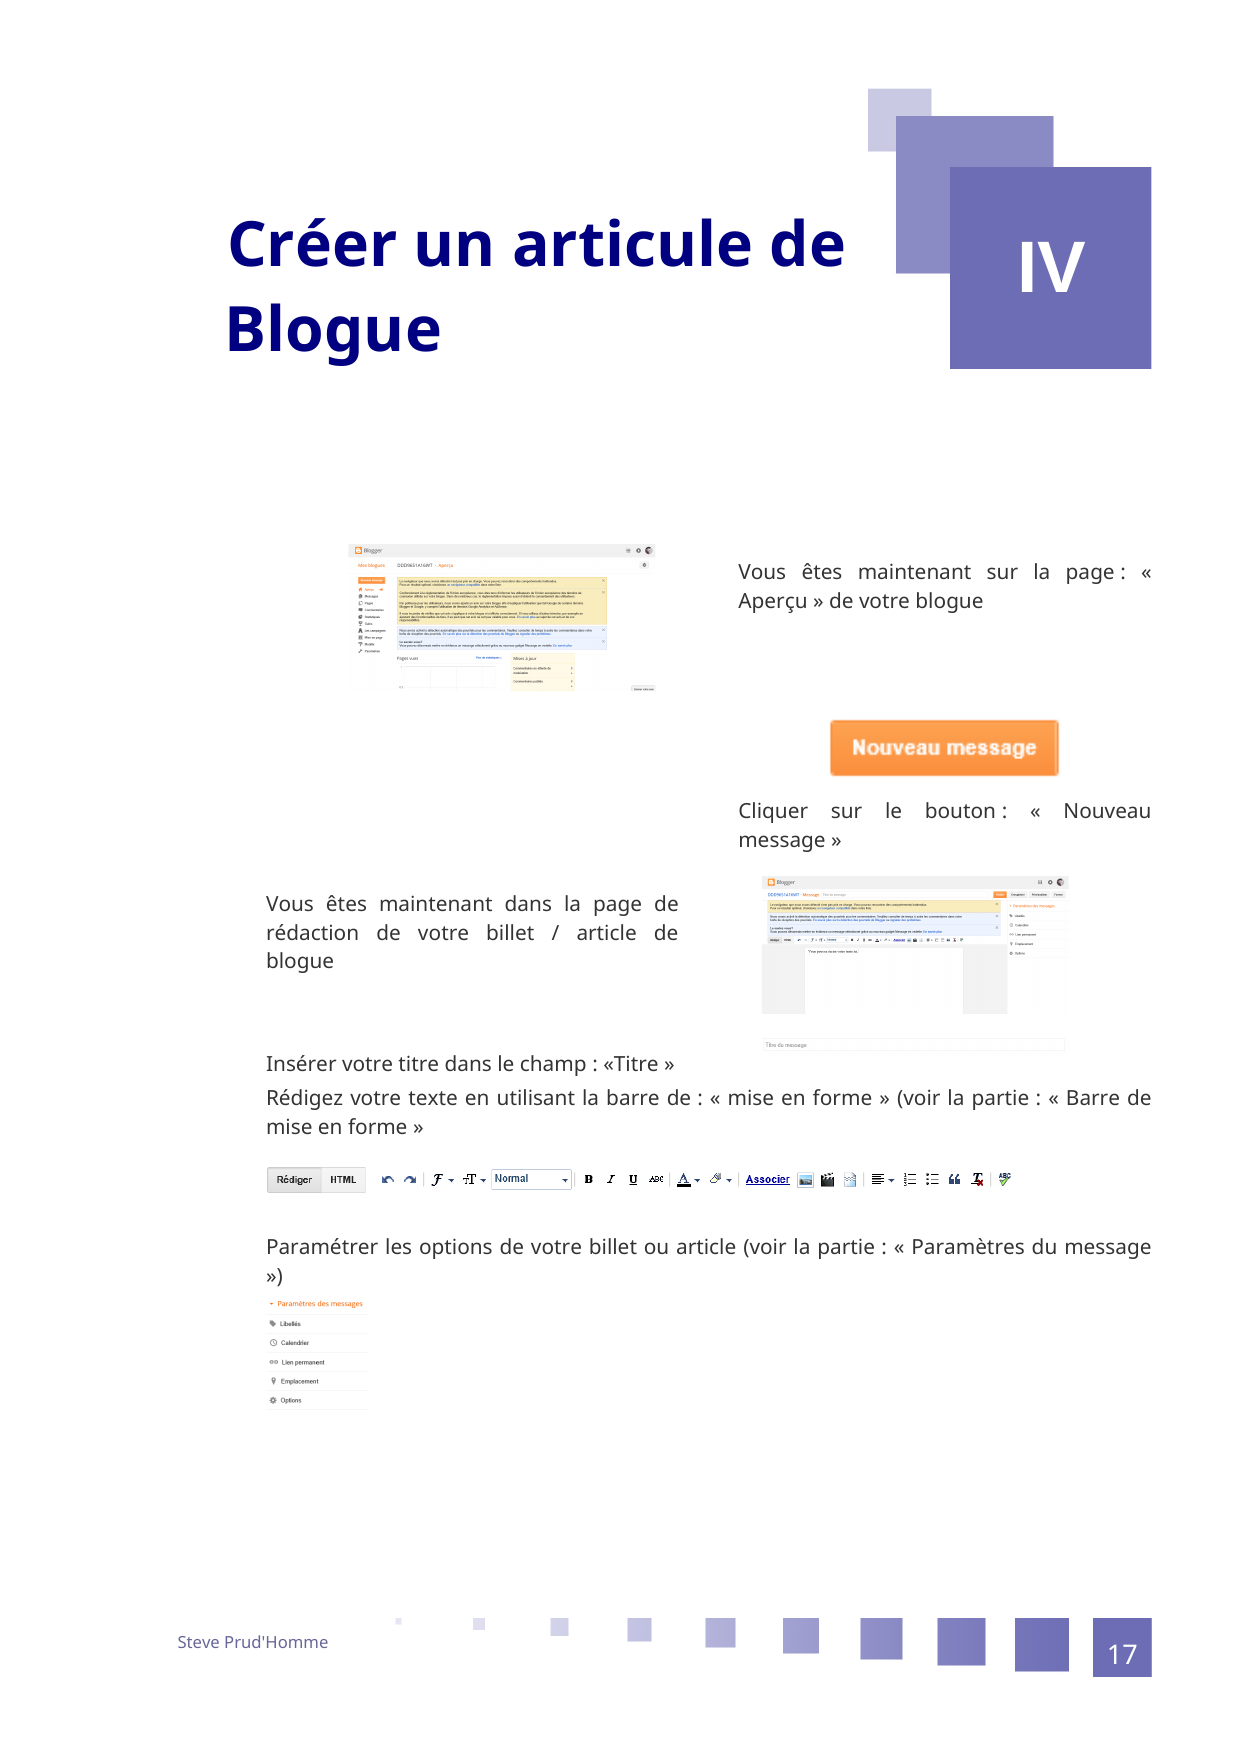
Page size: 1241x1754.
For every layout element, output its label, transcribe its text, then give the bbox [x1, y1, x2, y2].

text Paramétrer les options de votre billet ou article (voir la partie : « Paramètres du message ») [266, 1232, 1152, 1289]
picture [761, 1036, 1069, 1054]
text IV [951, 227, 1152, 308]
text Rédigez votre texte en utilisant la barre de : « mise en forme » (voir la partie : « Barre de mise en forme » [266, 1083, 1152, 1140]
picture [348, 88, 1152, 1014]
table_header Vous êtes maintenant sur la page : « Aperçu » de votre blogue [656, 545, 1152, 690]
table_header [266, 545, 348, 690]
table_header [1069, 876, 1152, 1013]
title IV - Créer un articule de Blogue [224, 199, 868, 369]
table_header Vous êtes maintenant dans la page de rédaction de votre billet / article de blogue [266, 876, 761, 1013]
table_header Cliquer sur le bouton : « Nouveau message » [738, 713, 1152, 854]
picture [351, 1618, 1152, 1678]
picture [265, 1295, 368, 1414]
table_header Insérer votre titre dans le champ : «Titre » [266, 1036, 1152, 1077]
picture [265, 1165, 1152, 1194]
